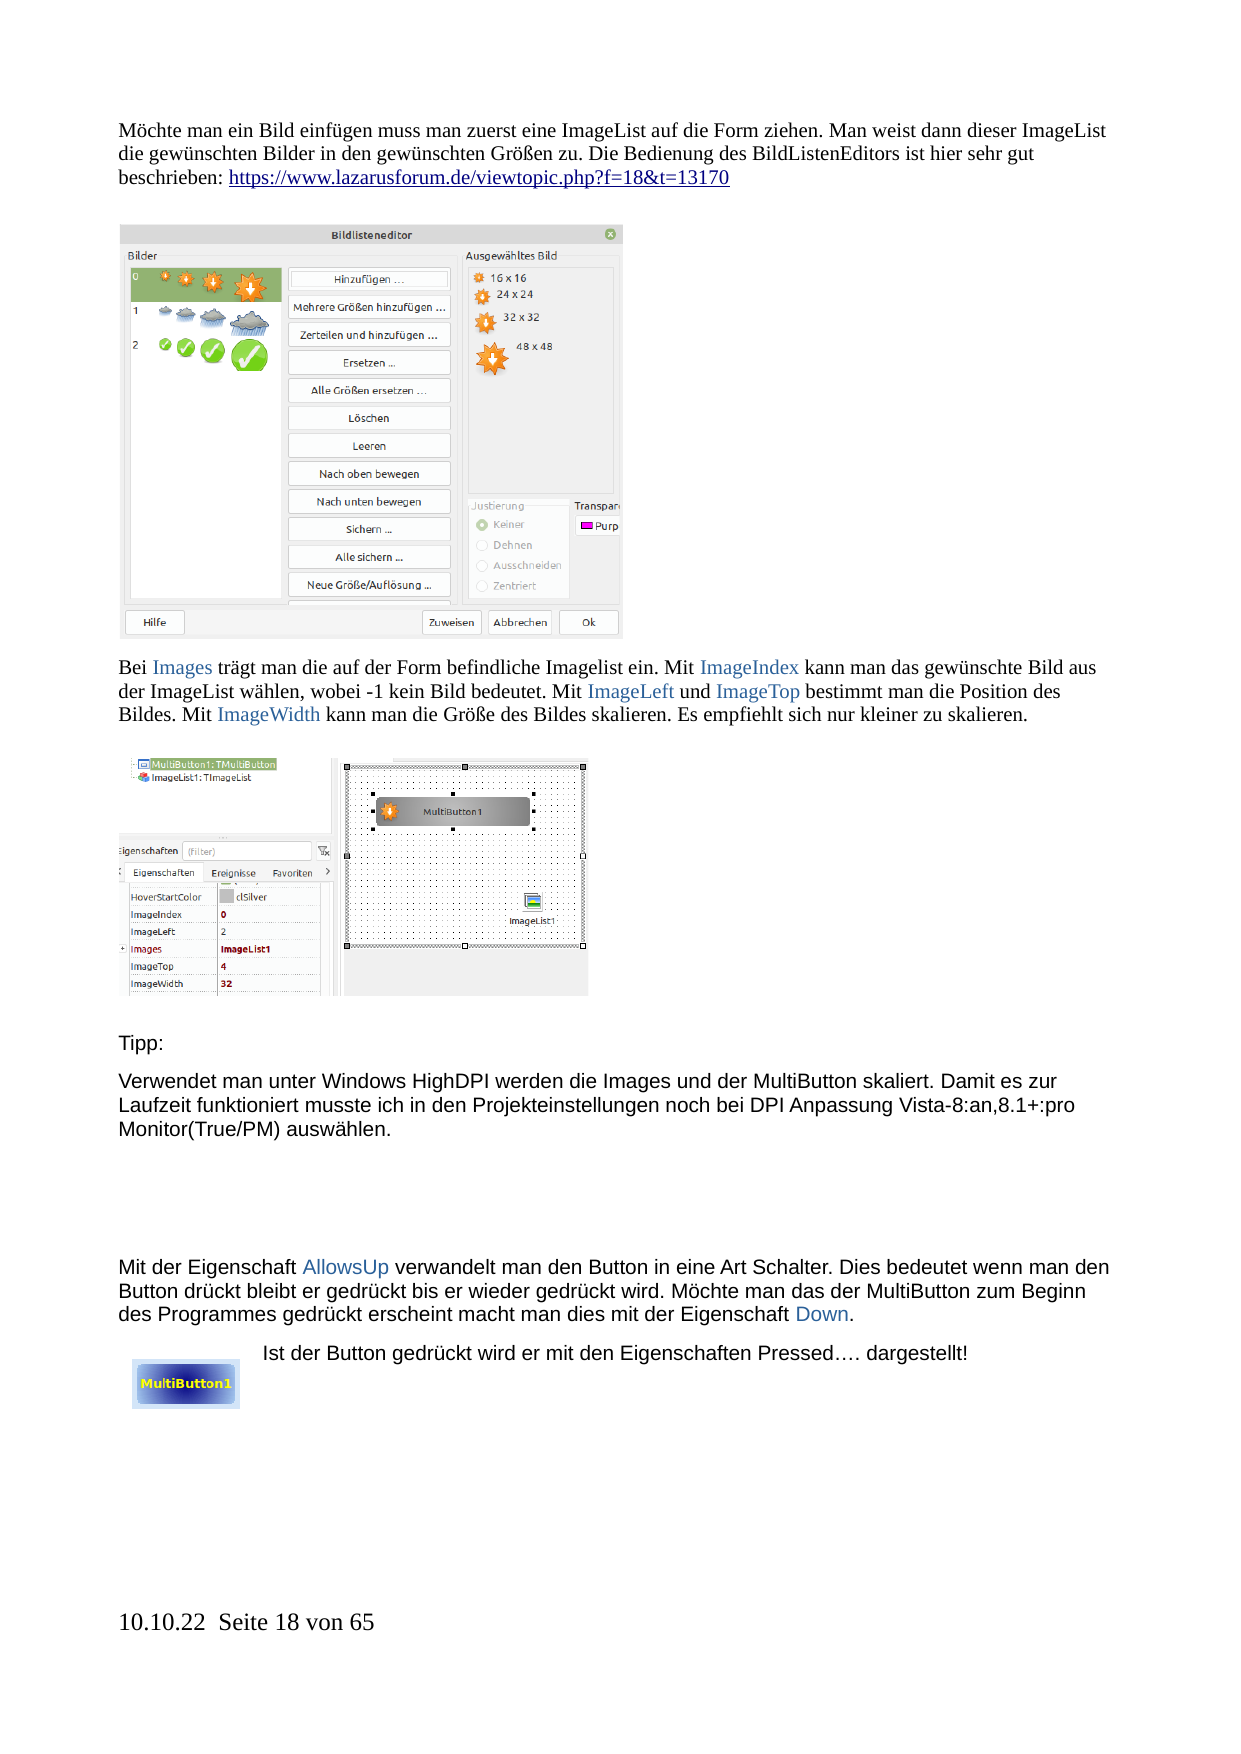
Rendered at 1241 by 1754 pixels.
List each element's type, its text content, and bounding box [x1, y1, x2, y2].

text Möchte man ein Bild einfügen muss man zuerst eine ImageList auf die Form ziehen. Man weist dann dieser ImageList die gewünschten Bilder in den gewünschten Größen zu. Die Bedienung des BildListenEditors ist hier sehr gut beschrieben: https://www.lazarusforum.de/viewtopic.php?f=18&t=13170 [118, 118, 1122, 189]
text Bei Images trägt man die auf der Form befindliche Imagelist ein. Mit ImageIndex kann man das gewünschte Bild aus der ImageList wählen, wobei -1 kein Bild bedeutet. Mit ImageLeft und ImageTop bestimmt man die Position des Bildes. Mit ImageWidth kann man die Größe des Bildes skalieren. Es empfiehlt sich nur kleiner zu skalieren. [118, 656, 1122, 727]
picture [120, 1348, 251, 1415]
picture [119, 758, 589, 996]
text Verwendet man unter Windows HighDPI werden die Images und der MultiButton skaliert. Damit es zur Laufzeit funktioniert musste ich in den Projekteinstellungen noch bei DPI Anpassung Vista-8:an,8.1+:pro Monitor(True/PM) auswählen. [118, 1070, 1122, 1165]
text Mit der Eigenschaft AllowsUp verwandelt man den Button in eine Art Schalter. Dies bedeutet wenn man den Button drückt bleibt er gedrückt bis er wieder gedrückt wird. Möchte man das der MultiButton zum Beginn des Programmes gedrückt erscheint macht man dies mit der Eigenschaft Down. [118, 1256, 1122, 1327]
picture [119, 224, 623, 639]
text Ist der Button gedrückt wird er mit den Eigenschaften Pressed…. dargestellt! [118, 1341, 1122, 1365]
text Tipp: [118, 1032, 1122, 1056]
